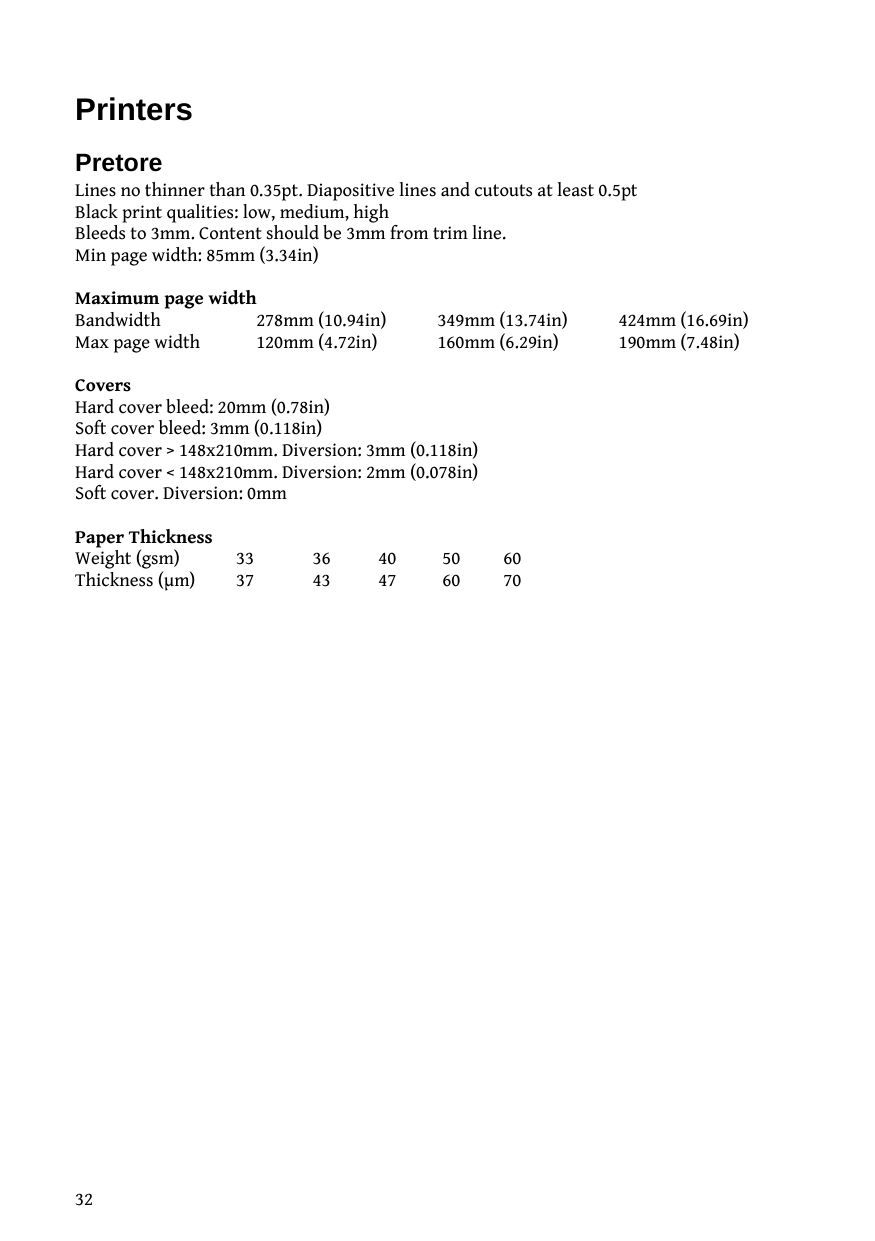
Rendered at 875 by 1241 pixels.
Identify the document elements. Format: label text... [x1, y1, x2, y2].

table_header 33 [236, 548, 312, 570]
table_header 60 [503, 548, 562, 570]
table_header 278mm (10.94in) [256, 310, 437, 332]
text Bleeds to 3mm. Content should be 3mm from trim line. [75, 223, 799, 245]
text Soft cover bleed: 3mm (0.118in) [75, 418, 799, 440]
table_cell Thickness (µm) [75, 570, 236, 592]
table_cell 120mm (4.72in) [256, 332, 437, 353]
table_cell 43 [313, 570, 378, 592]
text Hard cover bleed: 20mm (0.78in) [75, 397, 799, 418]
table_header Weight (gsm) [75, 548, 236, 570]
table_header 36 [313, 548, 378, 570]
table_header 424mm (16.69in) [618, 310, 796, 332]
subtitle Pretore [75, 148, 799, 177]
text Black print qualities: low, medium, high [75, 202, 799, 223]
table_header 50 [442, 548, 503, 570]
table_cell 37 [236, 570, 312, 592]
text Soft cover. Diversion: 0mm [75, 483, 799, 505]
table_cell 160mm (6.29in) [437, 332, 618, 353]
table_header 349mm (13.74in) [437, 310, 618, 332]
table_cell 47 [378, 570, 442, 592]
table_cell 190mm (7.48in) [618, 332, 796, 353]
text Lines no thinner than 0.35pt. Diapositive lines and cutouts at least 0.5pt [75, 180, 799, 202]
subtitle Printers [75, 91, 799, 127]
table_cell 60 [442, 570, 503, 592]
table_cell 70 [503, 570, 562, 592]
table_header 40 [378, 548, 442, 570]
table_cell Max page width [75, 332, 256, 353]
text Covers [75, 375, 799, 397]
text Hard cover > 148x210mm. Diversion: 3mm (0.118in) [75, 440, 799, 462]
text Min page width: 85mm (3.34in) [75, 245, 799, 267]
text Maximum page width [75, 288, 799, 310]
text Hard cover < 148x210mm. Diversion: 2mm (0.078in) [75, 462, 799, 483]
table_header Bandwidth [75, 310, 256, 332]
text Paper Thickness [75, 527, 799, 548]
